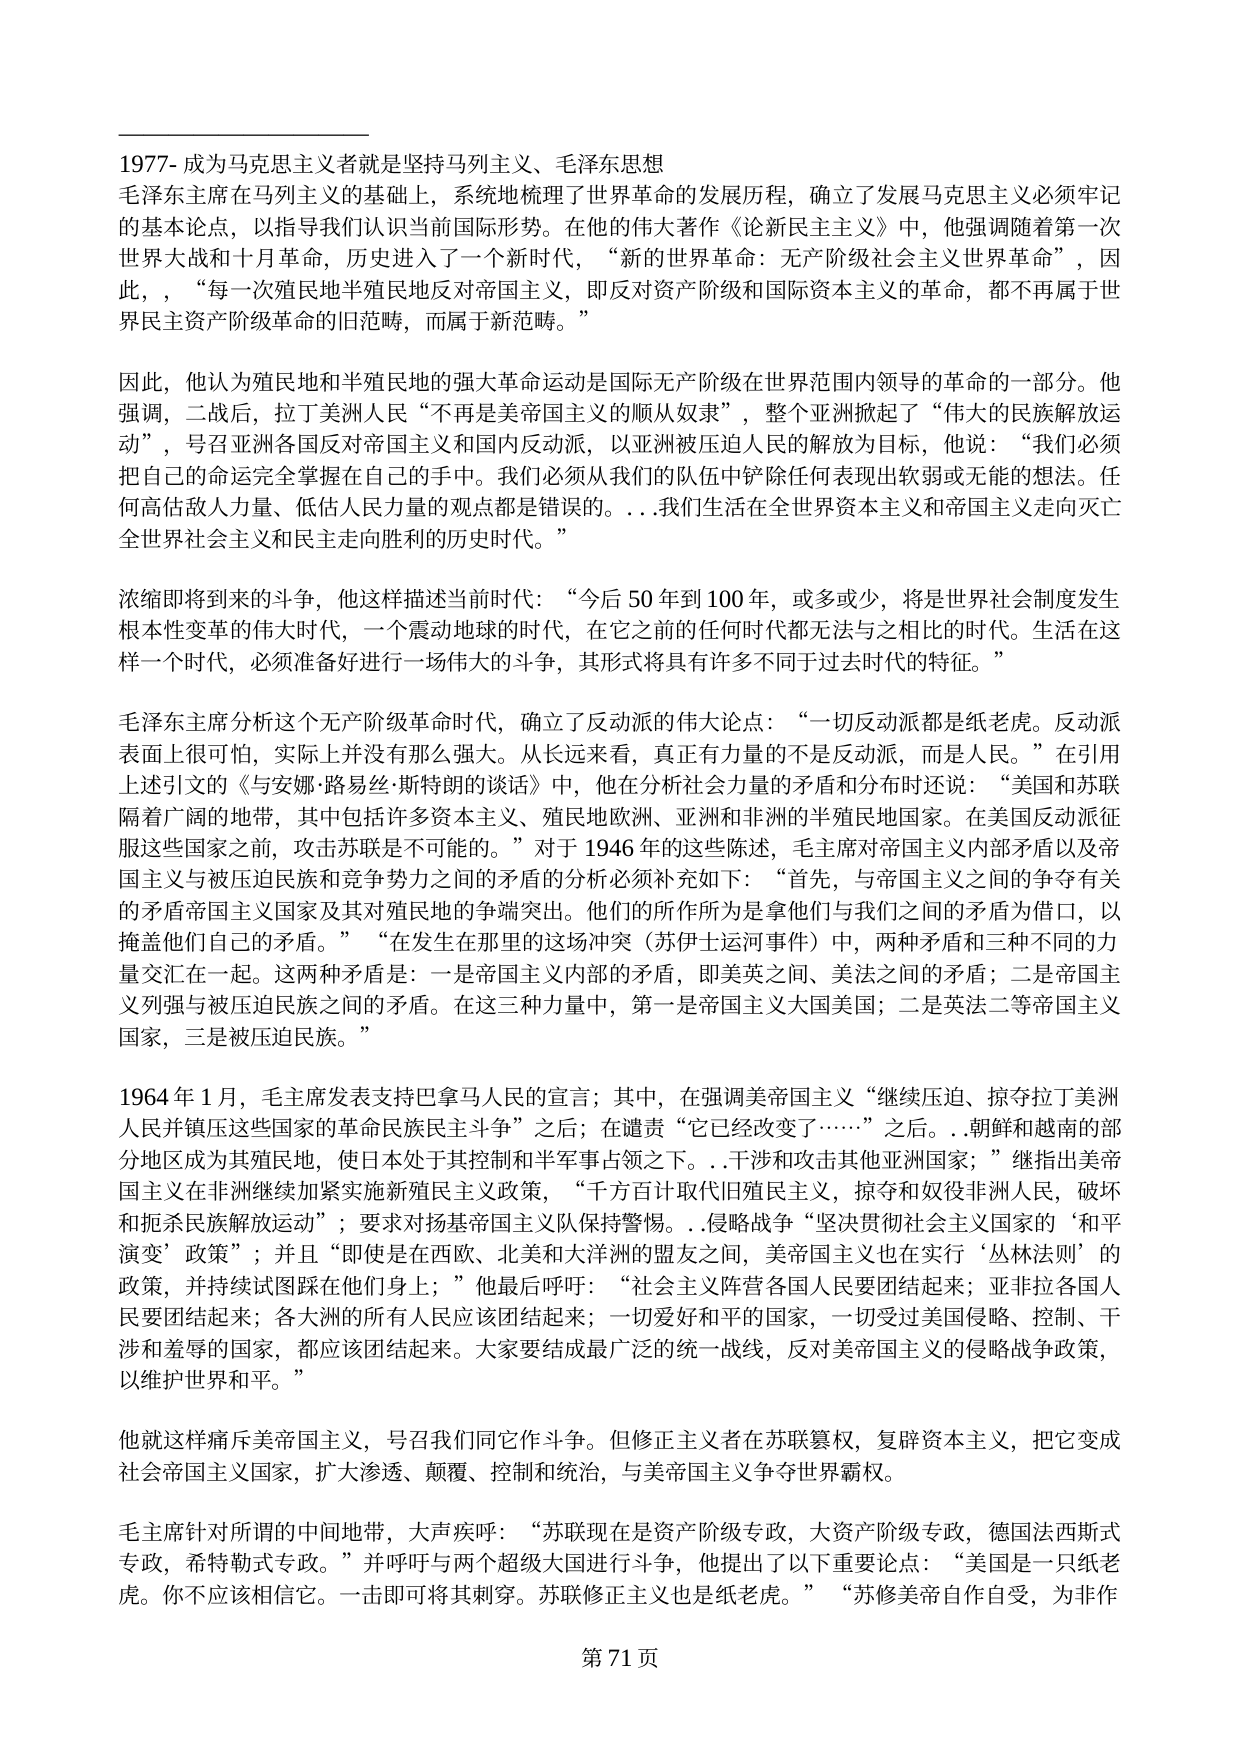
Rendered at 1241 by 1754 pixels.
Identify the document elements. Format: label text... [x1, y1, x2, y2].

text 1977- 成为马克思主义者就是坚持马列主义、毛泽东思想 [118, 147, 1122, 179]
text 因此，他认为殖民地和半殖民地的强大革命运动是国际无产阶级在世界范围内领导的革命的一部分。他强调，二战后，拉丁美洲人民“不再是美帝国主义的顺从奴隶”，整个亚洲掀起了“伟大的民族解放运动”，号召亚洲各国反对帝国主义和国内反动派，以亚洲被压迫人民的解放为目标，他说：“我们必须把自己的命运完全掌握在自己的手中。我们必须从我们的队伍中铲除任何表现出软弱或无能的想法。任何高估敌人力量、低估人民力量的观点都是错误的。. . .我们生活在全世界资本主义和帝国主义走向灭亡，全世界社会主义和民主走向胜利的历史时代。” [118, 365, 1122, 553]
text 浓缩即将到来的斗争，他这样描述当前时代：“今后50年到100年，或多或少，将是世界社会制度发生根本性变革的伟大时代，一个震动地球的时代，在它之前的任何时代都无法与之相比的时代。生活在这样一个时代，必须准备好进行一场伟大的斗争，其形式将具有许多不同于过去时代的特征。” [118, 582, 1122, 677]
text 毛主席针对所谓的中间地带，大声疾呼：“苏联现在是资产阶级专政，大资产阶级专政，德国法西斯式专政，希特勒式专政。”并呼吁与两个超级大国进行斗争，他提出了以下重要论点：“美国是一只纸老虎。你不应该相信它。一击即可将其刺穿。苏联修正主义也是纸老虎。” “苏修美帝自作自受，为非作 [118, 1515, 1122, 1609]
text 毛泽东主席在马列主义的基础上，系统地梳理了世界革命的发展历程，确立了发展马克思主义必须牢记的基本论点，以指导我们认识当前国际形势。在他的伟大著作《论新民主主义》中，他强调随着第一次世界大战和十月革命，历史进入了一个新时代，“新的世界革命：无产阶级社会主义世界革命”，因此，，“每一次殖民地半殖民地反对帝国主义，即反对资产阶级和国际资本主义的革命，都不再属于世界民主资产阶级革命的旧范畴，而属于新范畴。” [118, 179, 1122, 336]
text 毛泽东主席分析这个无产阶级革命时代，确立了反动派的伟大论点：“一切反动派都是纸老虎。反动派表面上很可怕，实际上并没有那么强大。从长远来看，真正有力量的不是反动派，而是人民。”在引用上述引文的《与安娜·路易丝·斯特朗的谈话》中，他在分析社会力量的矛盾和分布时还说：“美国和苏联隔着广阔的地带，其中包括许多资本主义、殖民地欧洲、亚洲和非洲的半殖民地国家。在美国反动派征服这些国家之前，攻击苏联是不可能的。”对于1946年的这些陈述，毛主席对帝国主义内部矛盾以及帝国主义与被压迫民族和竞争势力之间的矛盾的分析必须补充如下：“首先，与帝国主义之间的争夺有关的矛盾帝国主义国家及其对殖民地的争端突出。他们的所作所为是拿他们与我们之间的矛盾为借口，以掩盖他们自己的矛盾。” “在发生在那里的这场冲突（苏伊士运河事件）中，两种矛盾和三种不同的力量交汇在一起。这两种矛盾是：一是帝国主义内部的矛盾，即美英之间、美法之间的矛盾；二是帝国主义列强与被压迫民族之间的矛盾。在这三种力量中，第一是帝国主义大国美国；二是英法二等帝国主义国家，三是被压迫民族。” [118, 705, 1122, 1051]
text —————————— [118, 118, 1122, 147]
text 1964年1月，毛主席发表支持巴拿马人民的宣言；其中，在强调美帝国主义“继续压迫、掠夺拉丁美洲人民并镇压这些国家的革命民族民主斗争”之后；在谴责“它已经改变了……”之后。. .朝鲜和越南的部分地区成为其殖民地，使日本处于其控制和半军事占领之下。. .干涉和攻击其他亚洲国家；”继指出美帝国主义在非洲继续加紧实施新殖民主义政策，“千方百计取代旧殖民主义，掠夺和奴役非洲人民，破坏和扼杀民族解放运动”；要求对扬基帝国主义队保持警惕。. .侵略战争“坚决贯彻社会主义国家的‘和平演变’政策”；并且“即使是在西欧、北美和大洋洲的盟友之间，美帝国主义也在实行‘丛林法则’的政策，并持续试图踩在他们身上；”他最后呼吁：“社会主义阵营各国人民要团结起来；亚非拉各国人民要团结起来；各大洲的所有人民应该团结起来；一切爱好和平的国家，一切受过美国侵略、控制、干涉和羞辱的国家，都应该团结起来。大家要结成最广泛的统一战线，反对美帝国主义的侵略战争政策，以维护世界和平。” [118, 1080, 1122, 1395]
text 他就这样痛斥美帝国主义，号召我们同它作斗争。但修正主义者在苏联篡权，复辟资本主义，把它变成社会帝国主义国家，扩大渗透、颠覆、控制和统治，与美帝国主义争夺世界霸权。 [118, 1423, 1122, 1486]
